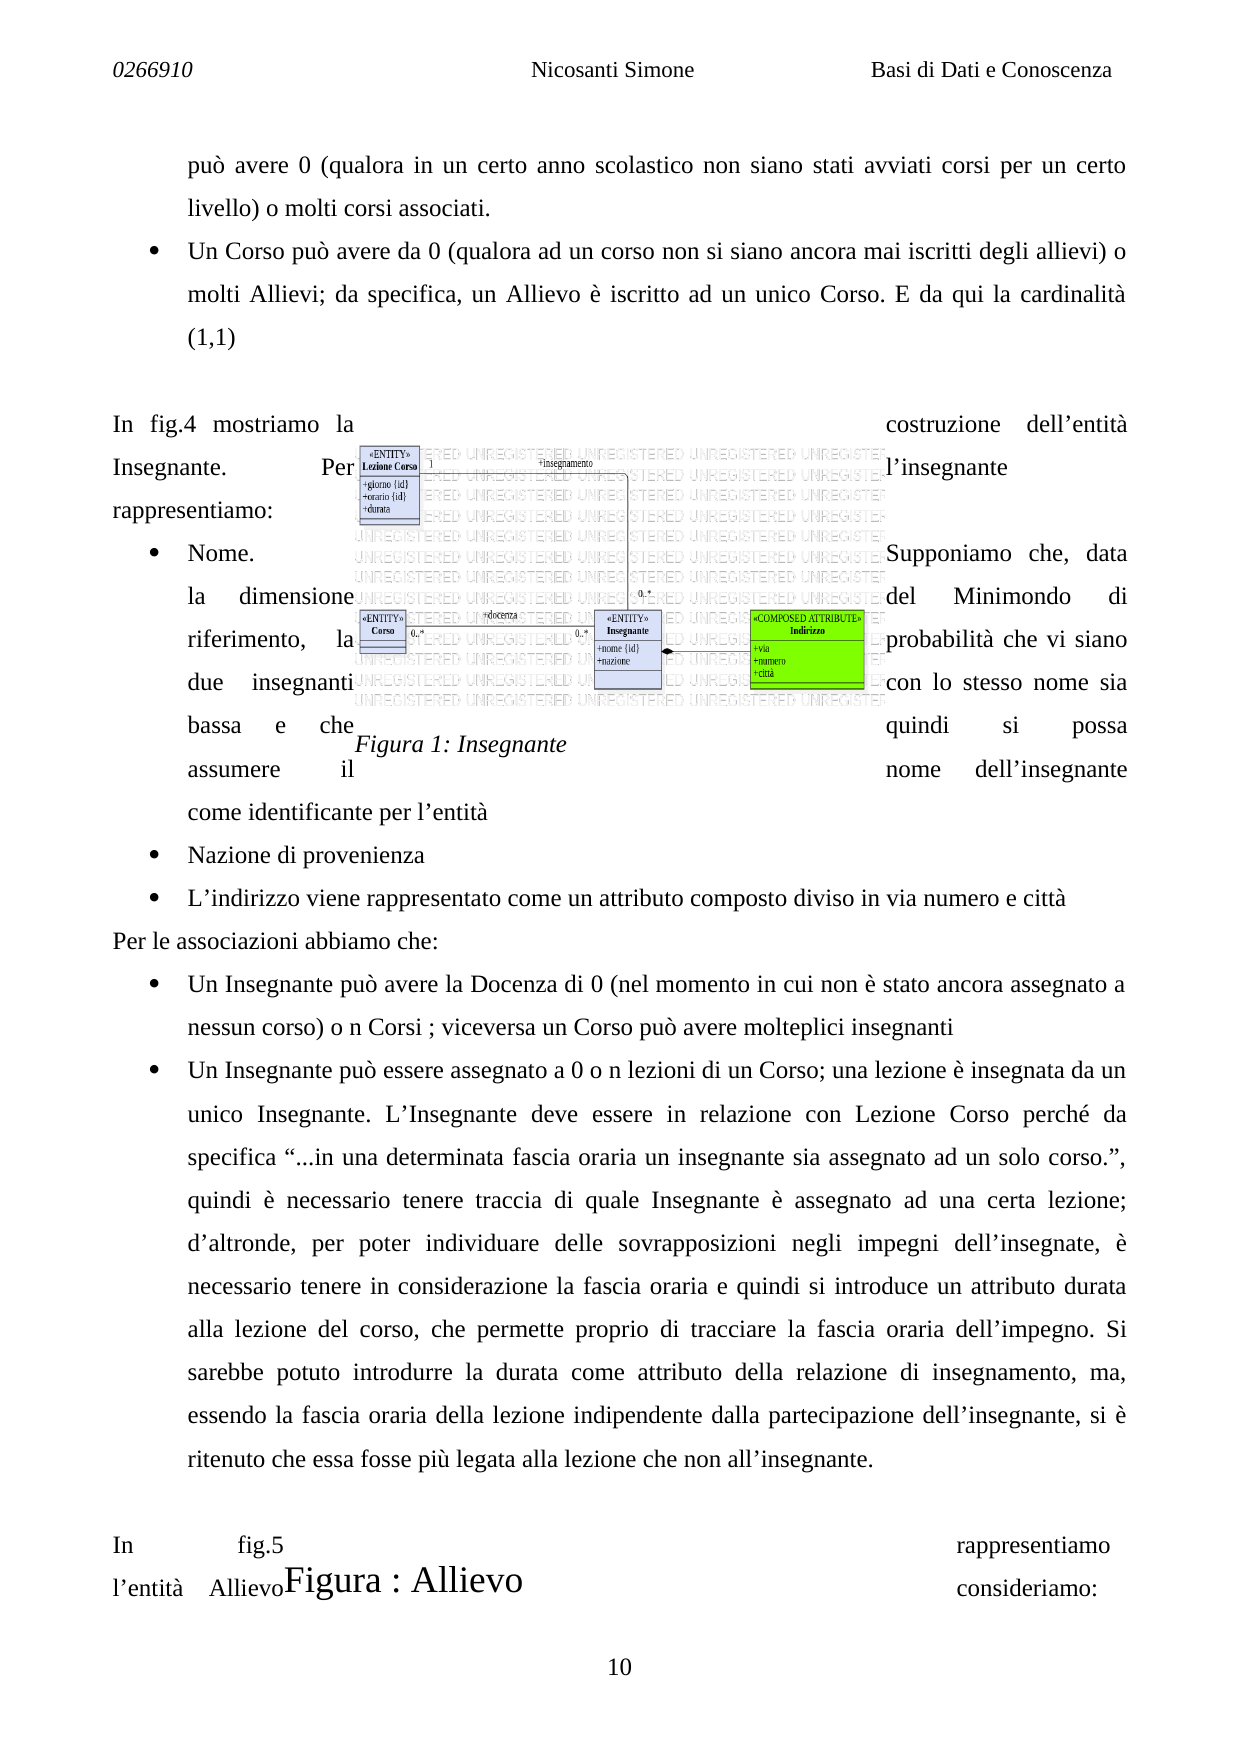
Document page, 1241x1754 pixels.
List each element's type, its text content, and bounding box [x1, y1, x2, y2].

list Nome. Supponiamo che, data la dimensione del Minimondo di riferimento, la probabilità che vi siano due insegnanti con lo stesso nome sia bassa e che quindi si possa assumere il nome dell’insegnante come identificante per l’entità [150, 538, 1128, 826]
list Un Corso può avere da 0 (qualora ad un corso non si siano ancora mai iscritti degli allievi) o molti Allievi; da specifica, un Allievo è iscritto ad un unico Corso. E da qui la cardinalità (1,1) [150, 236, 1128, 351]
text In fig.4 mostriamo la costruzione dell’entità Insegnante. Per l’insegnante rappresentiamo: [112, 409, 1128, 524]
picture [354, 524, 885, 538]
list Nazione di provenienza [150, 840, 1128, 869]
list Un Insegnante può avere la Docenza di 0 (nel momento in cui non è stato ancora assegnato a nessun corso) o n Corsi ; viceversa un Corso può avere molteplici insegnanti [150, 969, 1128, 1041]
list può avere 0 (qualora in un certo anno scolastico non siano stati avviati corsi per un certo livello) o molti corsi associati. [150, 150, 1128, 222]
list L’indirizzo viene rappresentato come un attributo composto diviso in via numero e città [150, 883, 1128, 912]
text Per le associazioni abbiamo che: [112, 926, 1128, 955]
list Un Insegnante può essere assegnato a 0 o n lezioni di un Corso; una lezione è insegnata da un unico Insegnante. L’Insegnante deve essere in relazione con Lezione Corso perché da specifica “...in una determinata fascia oraria un insegnante sia assegnato ad un solo corso.”, quindi è necessario tenere traccia di quale Insegnante è assegnato ad una certa lezione; d’altronde, per poter individuare delle sovrapposizioni negli impegni dell’insegnate, è necessario tenere in considerazione la fascia oraria e quindi si introduce un attributo durata alla lezione del corso, che permette proprio di tracciare la fascia oraria dell’impegno. Si sarebbe potuto introdurre la durata come attributo della relazione di insegnamento, ma, essendo la fascia oraria della lezione indipendente dalla partecipazione dell’insegnante, si è ritenuto che essa fosse più legata alla lezione che non all’insegnante. [150, 1056, 1128, 1472]
text In fig.5 rappresentiamo l’entità Allievo consideriamo: [112, 1530, 1128, 1602]
